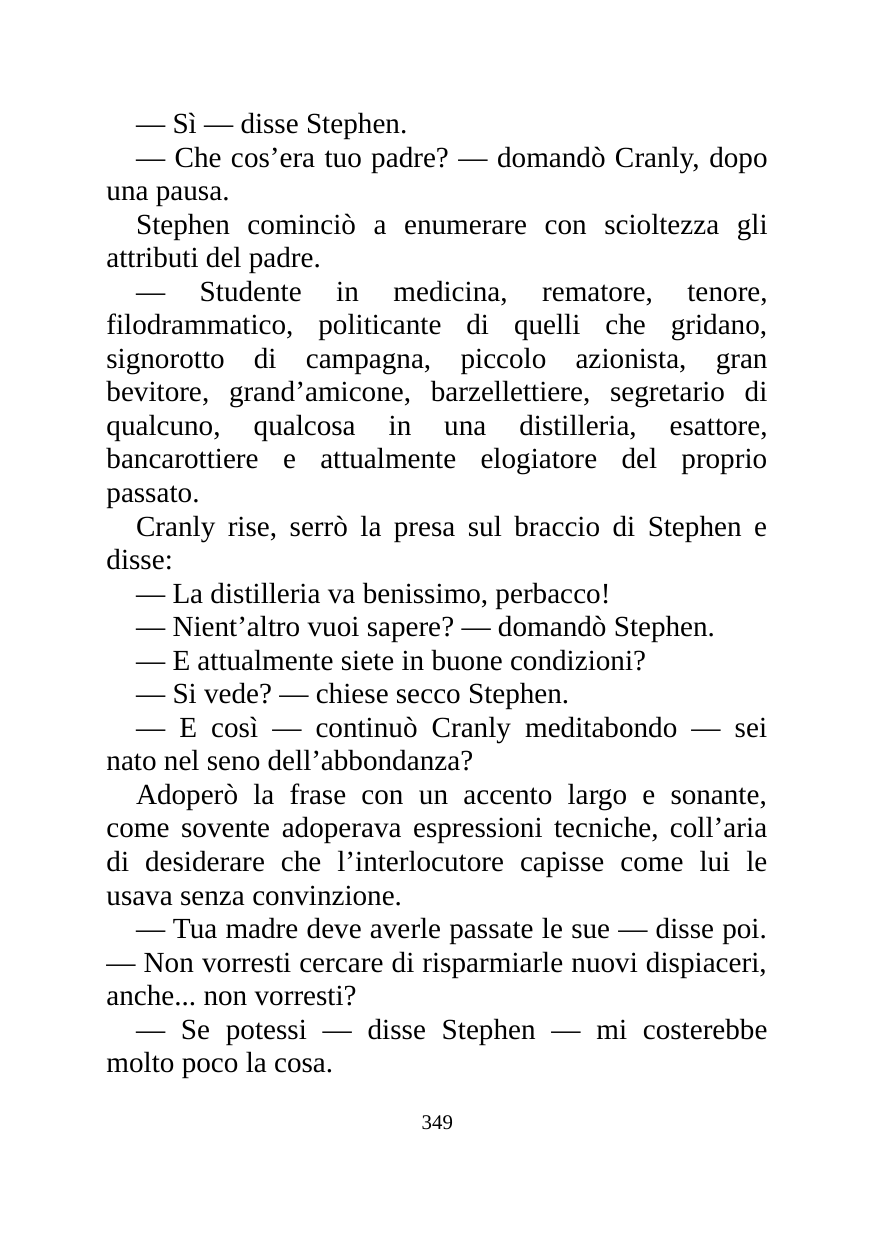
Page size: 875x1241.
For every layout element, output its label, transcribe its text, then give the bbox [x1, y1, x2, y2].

text Adoperò la frase con un accento largo e sonante, come sovente adoperava espressioni tecniche, coll’aria di desiderare che l’interlocutore capisse come lui le usava senza convinzione. [106, 777, 768, 911]
text — La distilleria va benissimo, perbacco! [106, 576, 768, 609]
text — Se potessi — disse Stephen — mi costerebbe molto poco la cosa. [106, 1012, 768, 1079]
text — Sì — disse Stephen. [106, 106, 768, 140]
text — E così — continuò Cranly meditabondo — sei nato nel seno dell’abbondanza? [106, 710, 768, 777]
text — Tua madre deve averle passate le sue — disse poi. — Non vorresti cercare di risparmiarle nuovi dispiaceri, anche... non vorresti? [106, 911, 768, 1012]
text — E attualmente siete in buone condizioni? [106, 643, 768, 676]
text — Che cos’era tuo padre? — domandò Cranly, dopo una pausa. [106, 140, 768, 207]
text Cranly rise, serrò la presa sul braccio di Stephen e disse: [106, 509, 768, 576]
text — Si vede? — chiese secco Stephen. [106, 676, 768, 710]
text — Nient’altro vuoi sapere? — domandò Stephen. [106, 609, 768, 643]
text — Studente in medicina, rematore, tenore, filodrammatico, politicante di quelli che gridano, signorotto di campagna, piccolo azionista, gran bevitore, grand’amicone, barzellettiere, segretario di qualcuno, qualcosa in una distilleria, esattore, bancarottiere e attualmente elogiatore del proprio passato. [106, 274, 768, 509]
text Stephen cominciò a enumerare con scioltezza gli attributi del padre. [106, 207, 768, 274]
